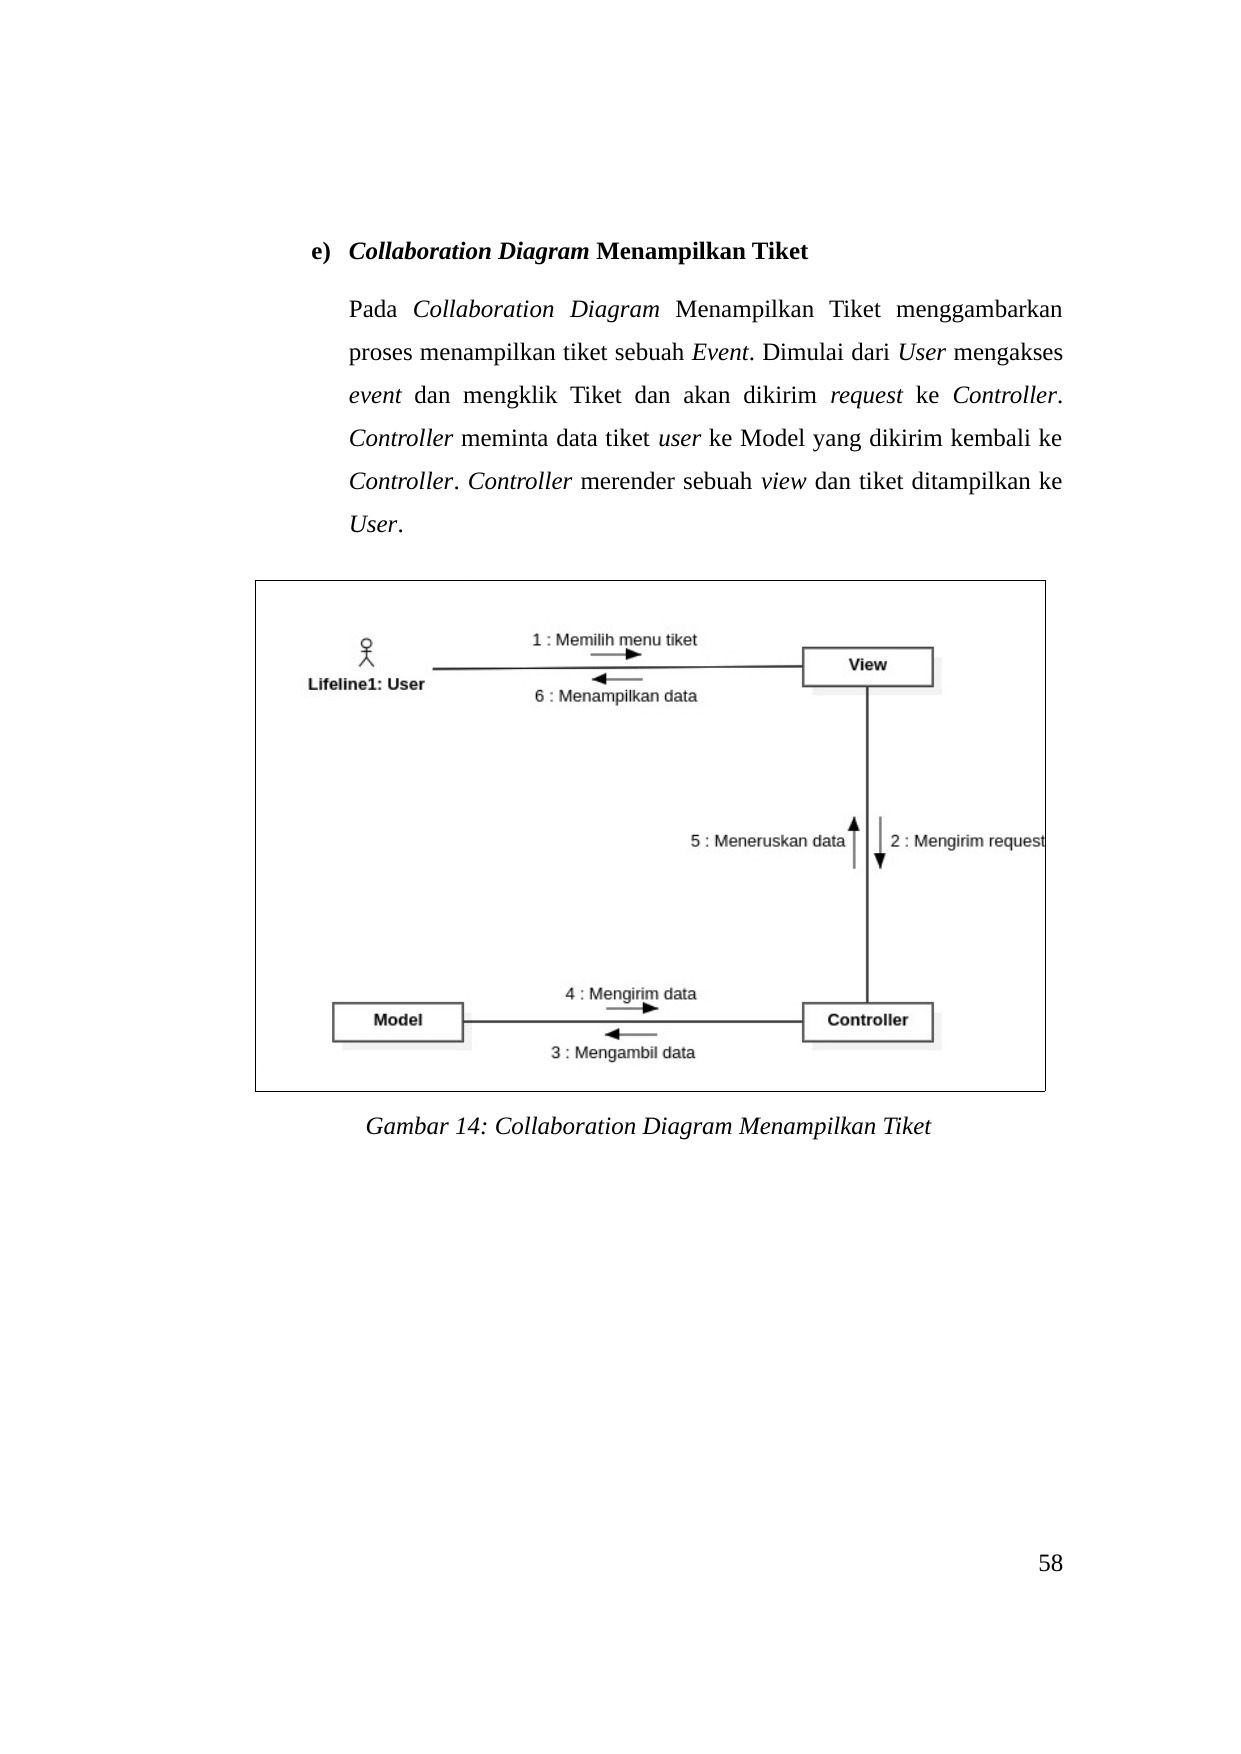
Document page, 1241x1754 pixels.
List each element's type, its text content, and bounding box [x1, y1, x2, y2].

list Pada Collaboration Diagram Menampilkan Tiket menggambarkan proses menampilkan tiket sebuah Event. Dimulai dari User mengakses event dan mengklik Tiket dan akan dikirim request ke Controller. Controller meminta data tiket user ke Model yang dikirim kembali ke Controller. Controller merender sebuah view dan tiket ditampilkan ke User. [311, 294, 1063, 538]
picture [256, 581, 1045, 1091]
list Gambar 14: Collaboration Diagram Menampilkan Tiket [254, 1091, 1045, 1139]
list Collaboration Diagram Menampilkan Tiket [311, 236, 1063, 265]
